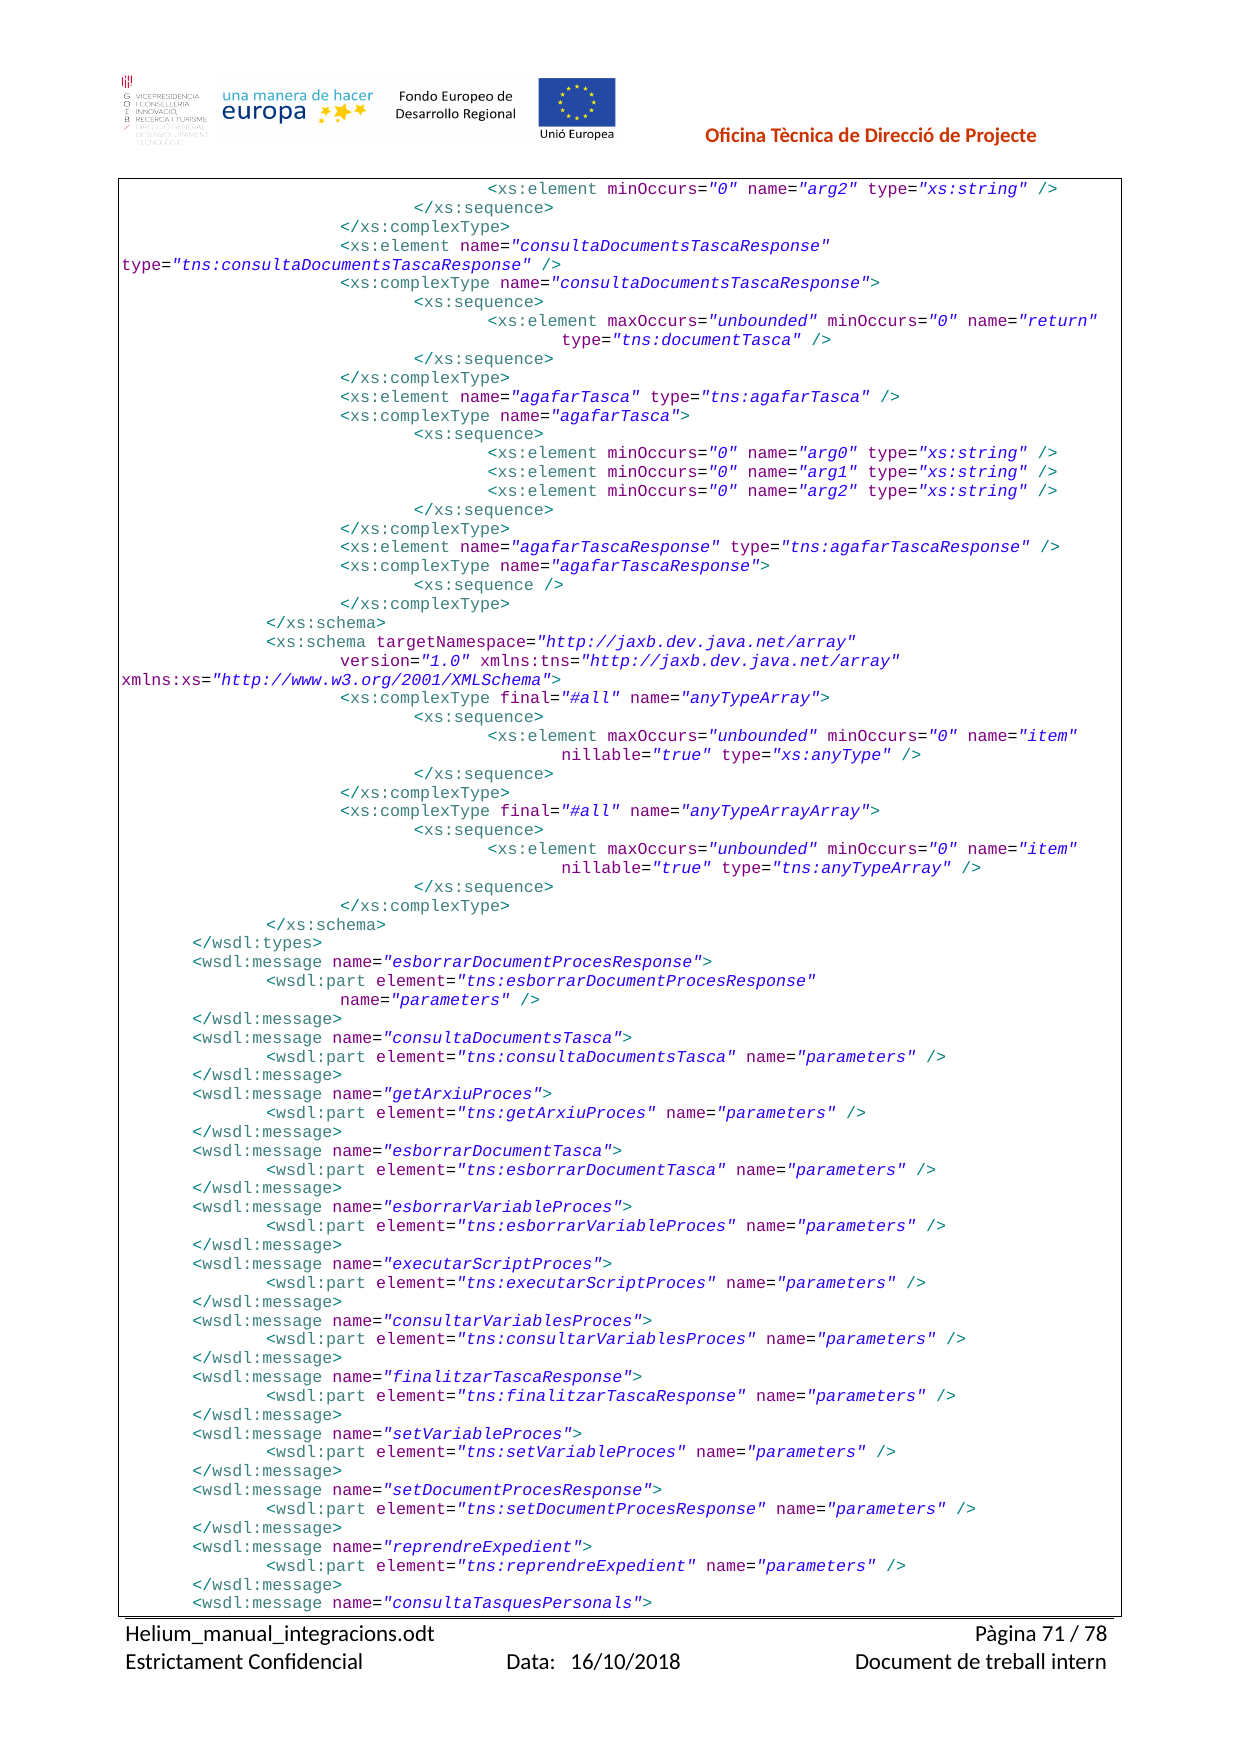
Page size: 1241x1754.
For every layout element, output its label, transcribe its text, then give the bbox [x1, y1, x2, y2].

text <xs:element minOccurs="0" name="arg1" type="xs:string" /> [119, 461, 1121, 479]
picture [219, 73, 621, 147]
text <xs:complexType name="agafarTasca"> [119, 404, 1121, 423]
text <wsdl:part element="tns:setVariableProces" name="parameters" /> [119, 1441, 1121, 1460]
text <wsdl:part element="tns:executarScriptProces" name="parameters" /> [119, 1271, 1121, 1290]
text <wsdl:part element="tns:esborrarDocumentTasca" name="parameters" /> [119, 1158, 1121, 1177]
text <xs:element minOccurs="0" name="arg2" type="xs:string" /> [119, 479, 1121, 498]
text <wsdl:message name="executarScriptProces"> [119, 1252, 1121, 1271]
text </xs:schema> [119, 611, 1121, 630]
text <wsdl:message name="setDocumentProcesResponse"> [119, 1479, 1121, 1497]
text </xs:sequence> [119, 498, 1121, 517]
text <wsdl:part element="tns:consultarVariablesProces" name="parameters" /> [119, 1328, 1121, 1347]
text <wsdl:part element="tns:setDocumentProcesResponse" name="parameters" /> [119, 1497, 1121, 1516]
text </xs:sequence> [119, 197, 1121, 215]
text </wsdl:message> [119, 1573, 1121, 1592]
text <wsdl:message name="consultarVariablesProces"> [119, 1309, 1121, 1328]
text version="1.0" xmlns:tns="http://jaxb.dev.java.net/array" xmlns:xs="http://www.w3.org/2001/XMLSchema"> [119, 649, 1121, 687]
text <wsdl:part element="tns:reprendreExpedient" name="parameters" /> [119, 1554, 1121, 1573]
text </xs:schema> [119, 913, 1121, 932]
text </wsdl:message> [119, 1290, 1121, 1309]
text </xs:sequence> [119, 875, 1121, 894]
text <xs:sequence> [119, 819, 1121, 838]
text </xs:complexType> [119, 517, 1121, 536]
text <wsdl:message name="reprendreExpedient"> [119, 1535, 1121, 1554]
text </wsdl:message> [119, 1120, 1121, 1139]
text <xs:element name="agafarTascaResponse" type="tns:agafarTascaResponse" /> [119, 536, 1121, 555]
text type="tns:documentTasca" /> [119, 328, 1121, 347]
text <wsdl:part element="tns:finalitzarTascaResponse" name="parameters" /> [119, 1384, 1121, 1403]
text <wsdl:message name="setVariableProces"> [119, 1422, 1121, 1441]
text </xs:sequence> [119, 347, 1121, 366]
text <xs:complexType final="#all" name="anyTypeArray"> [119, 687, 1121, 706]
text <xs:sequence> [119, 423, 1121, 442]
text </wsdl:message> [119, 1403, 1121, 1422]
text <wsdl:part element="tns:esborrarVariableProces" name="parameters" /> [119, 1215, 1121, 1233]
text <xs:element minOccurs="0" name="arg2" type="xs:string" /> [119, 179, 1121, 197]
text <wsdl:message name="esborrarVariableProces"> [119, 1196, 1121, 1215]
text </wsdl:message> [119, 1007, 1121, 1026]
text nillable="true" type="xs:anyType" /> [119, 743, 1121, 762]
text <xs:complexType final="#all" name="anyTypeArrayArray"> [119, 800, 1121, 819]
picture [118, 73, 213, 147]
text <wsdl:part element="tns:consultaDocumentsTasca" name="parameters" /> [119, 1045, 1121, 1064]
text <xs:complexType name="consultaDocumentsTascaResponse"> [119, 272, 1121, 291]
text </wsdl:message> [119, 1233, 1121, 1252]
text nillable="true" type="tns:anyTypeArray" /> [119, 856, 1121, 875]
text <xs:element name="consultaDocumentsTascaResponse" type="tns:consultaDocumentsTascaResponse" /> [119, 234, 1121, 272]
text </wsdl:types> [119, 932, 1121, 951]
text </wsdl:message> [119, 1347, 1121, 1366]
text </xs:complexType> [119, 366, 1121, 385]
text <wsdl:part element="tns:getArxiuProces" name="parameters" /> [119, 1102, 1121, 1120]
text <xs:element minOccurs="0" name="arg0" type="xs:string" /> [119, 442, 1121, 461]
text </xs:complexType> [119, 215, 1121, 234]
text </xs:sequence> [119, 762, 1121, 781]
text <xs:sequence> [119, 291, 1121, 310]
text </xs:complexType> [119, 781, 1121, 800]
text <xs:element maxOccurs="unbounded" minOccurs="0" name="return" [119, 310, 1121, 328]
text </wsdl:message> [119, 1516, 1121, 1535]
text </xs:complexType> [119, 894, 1121, 913]
text <xs:element maxOccurs="unbounded" minOccurs="0" name="item" [119, 838, 1121, 856]
text <wsdl:message name="consultaTasquesPersonals"> [119, 1592, 1121, 1616]
text <wsdl:part element="tns:esborrarDocumentProcesResponse" [119, 969, 1121, 988]
text <wsdl:message name="esborrarDocumentTasca"> [119, 1139, 1121, 1158]
text </wsdl:message> [119, 1460, 1121, 1479]
text <wsdl:message name="getArxiuProces"> [119, 1083, 1121, 1102]
text <wsdl:message name="finalitzarTascaResponse"> [119, 1366, 1121, 1384]
text <xs:complexType name="agafarTascaResponse"> [119, 555, 1121, 574]
text <xs:element name="agafarTasca" type="tns:agafarTasca" /> [119, 385, 1121, 404]
text <xs:sequence /> [119, 574, 1121, 592]
text <wsdl:message name="consultaDocumentsTasca"> [119, 1026, 1121, 1045]
text name="parameters" /> [119, 988, 1121, 1007]
text <wsdl:message name="esborrarDocumentProcesResponse"> [119, 951, 1121, 969]
text </xs:complexType> [119, 592, 1121, 611]
text </wsdl:message> [119, 1177, 1121, 1196]
text </wsdl:message> [119, 1064, 1121, 1083]
text <xs:schema targetNamespace="http://jaxb.dev.java.net/array" [119, 630, 1121, 649]
text <xs:sequence> [119, 706, 1121, 724]
text <xs:element maxOccurs="unbounded" minOccurs="0" name="item" [119, 724, 1121, 743]
